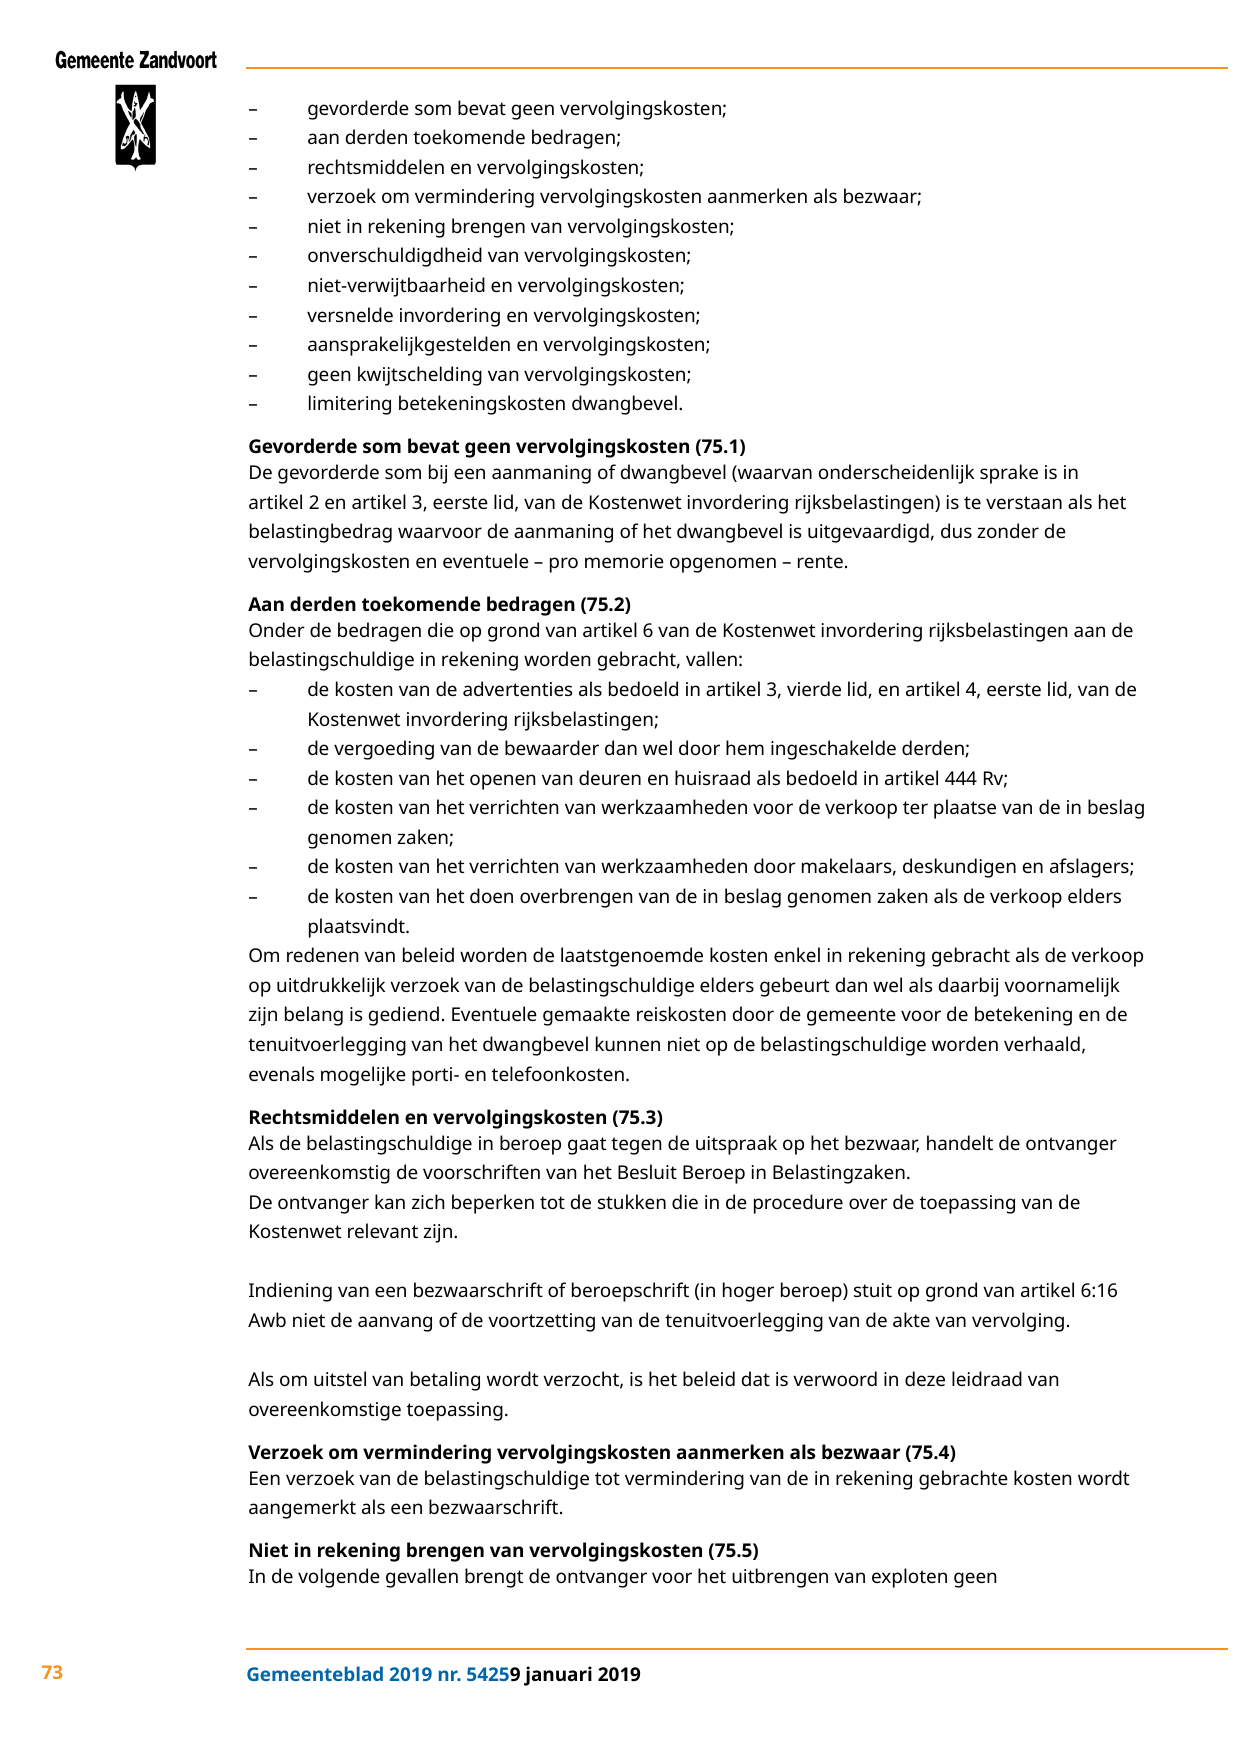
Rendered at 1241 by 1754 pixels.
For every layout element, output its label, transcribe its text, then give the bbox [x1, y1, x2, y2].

list rechtsmiddelen en vervolgingskosten; [248, 154, 1152, 180]
list aan derden toekomende bedragen; [248, 124, 1152, 150]
list limitering betekeningskosten dwangbevel. [248, 391, 1152, 416]
list aansprakelijkgestelden en vervolgingskosten; [248, 331, 1152, 357]
list de kosten van het verrichten van werkzaamheden door makelaars, deskundigen en afslagers; [248, 854, 1152, 879]
list onverschuldigdheid van vervolgingskosten; [248, 243, 1152, 268]
list de kosten van het verrichten van werkzaamheden voor de verkoop ter plaatse van de in beslag genomen zaken; [248, 794, 1152, 850]
list niet-verwijtbaarheid en vervolgingskosten; [248, 272, 1152, 298]
list geen kwijtschelding van vervolgingskosten; [248, 361, 1152, 387]
list niet in rekening brengen van vervolgingskosten; [248, 213, 1152, 239]
text Als om uitstel van betaling wordt verzocht, is het beleid dat is verwoord in deze leidraad van overeenkomstige toepassing. [248, 1366, 1152, 1422]
text Rechtsmiddelen en vervolgingskosten (75.3) [248, 1104, 1152, 1130]
text Indiening van een bezwaarschrift of beroepschrift (in hoger beroep) stuit op grond van artikel 6:16 Awb niet de aanvang of de voortzetting van de tenuitvoerlegging van de akte van vervolging. [248, 1278, 1152, 1333]
text Als de belastingschuldige in beroep gaat tegen de uitspraak op het bezwaar, handelt de ontvanger overeenkomstig de voorschriften van het Besluit Beroep in Belastingzaken. [248, 1130, 1152, 1185]
list versnelde invordering en vervolgingskosten; [248, 302, 1152, 328]
text Onder de bedragen die op grond van artikel 6 van de Kostenwet invordering rijksbelastingen aan de belastingschuldige in rekening worden gebracht, vallen: [248, 617, 1152, 672]
text Verzoek om vermindering vervolgingskosten aanmerken als bezwaar (75.4) [248, 1439, 1152, 1465]
list gevorderde som bevat geen vervolgingskosten; [248, 95, 1152, 121]
list verzoek om vermindering vervolgingskosten aanmerken als bezwaar; [248, 183, 1152, 209]
text De gevorderde som bij een aanmaning of dwangbevel (waarvan onderscheidenlijk sprake is in artikel 2 en artikel 3, eerste lid, van de Kostenwet invordering rijksbelastingen) is te verstaan als het belastingbedrag waarvoor de aanmaning of het dwangbevel is uitgevaardigd, dus zonder de vervolgingskosten en eventuele – pro memorie opgenomen – rente. [248, 459, 1152, 574]
text Een verzoek van de belastingschuldige tot vermindering van de in rekening gebrachte kosten wordt aangemerkt als een bezwaarschrift. [248, 1465, 1152, 1520]
text Om redenen van beleid worden de laatstgenoemde kosten enkel in rekening gebracht als de verkoop op uitdrukkelijk verzoek van de belastingschuldige elders gebeurt dan wel als daarbij voornamelijk zijn belang is gediend. Eventuele gemaakte reiskosten door de gemeente voor de betekening en de tenuitvoerlegging van het dwangbevel kunnen niet op de belastingschuldige worden verhaald, evenals mogelijke porti- en telefoonkosten. [248, 942, 1152, 1087]
list de kosten van het doen overbrengen van de in beslag genomen zaken als de verkoop elders plaatsvindt. [248, 883, 1152, 939]
text Gevorderde som bevat geen vervolgingskosten (75.1) [248, 434, 1152, 459]
text Niet in rekening brengen van vervolgingskosten (75.5) [248, 1537, 1152, 1563]
list de vergoeding van de bewaarder dan wel door hem ingeschakelde derden; [248, 735, 1152, 761]
text Aan derden toekomende bedragen (75.2) [248, 591, 1152, 617]
picture [41, 47, 231, 172]
text In de volgende gevallen brengt de ontvanger voor het uitbrengen van exploten geen [248, 1563, 1152, 1589]
list de kosten van de advertenties als bedoeld in artikel 3, vierde lid, en artikel 4, eerste lid, van de Kostenwet invordering rijksbelastingen; [248, 676, 1152, 732]
list de kosten van het openen van deuren en huisraad als bedoeld in artikel 444 Rv; [248, 765, 1152, 791]
text De ontvanger kan zich beperken tot de stukken die in de procedure over de toepassing van de Kostenwet relevant zijn. [248, 1189, 1152, 1244]
